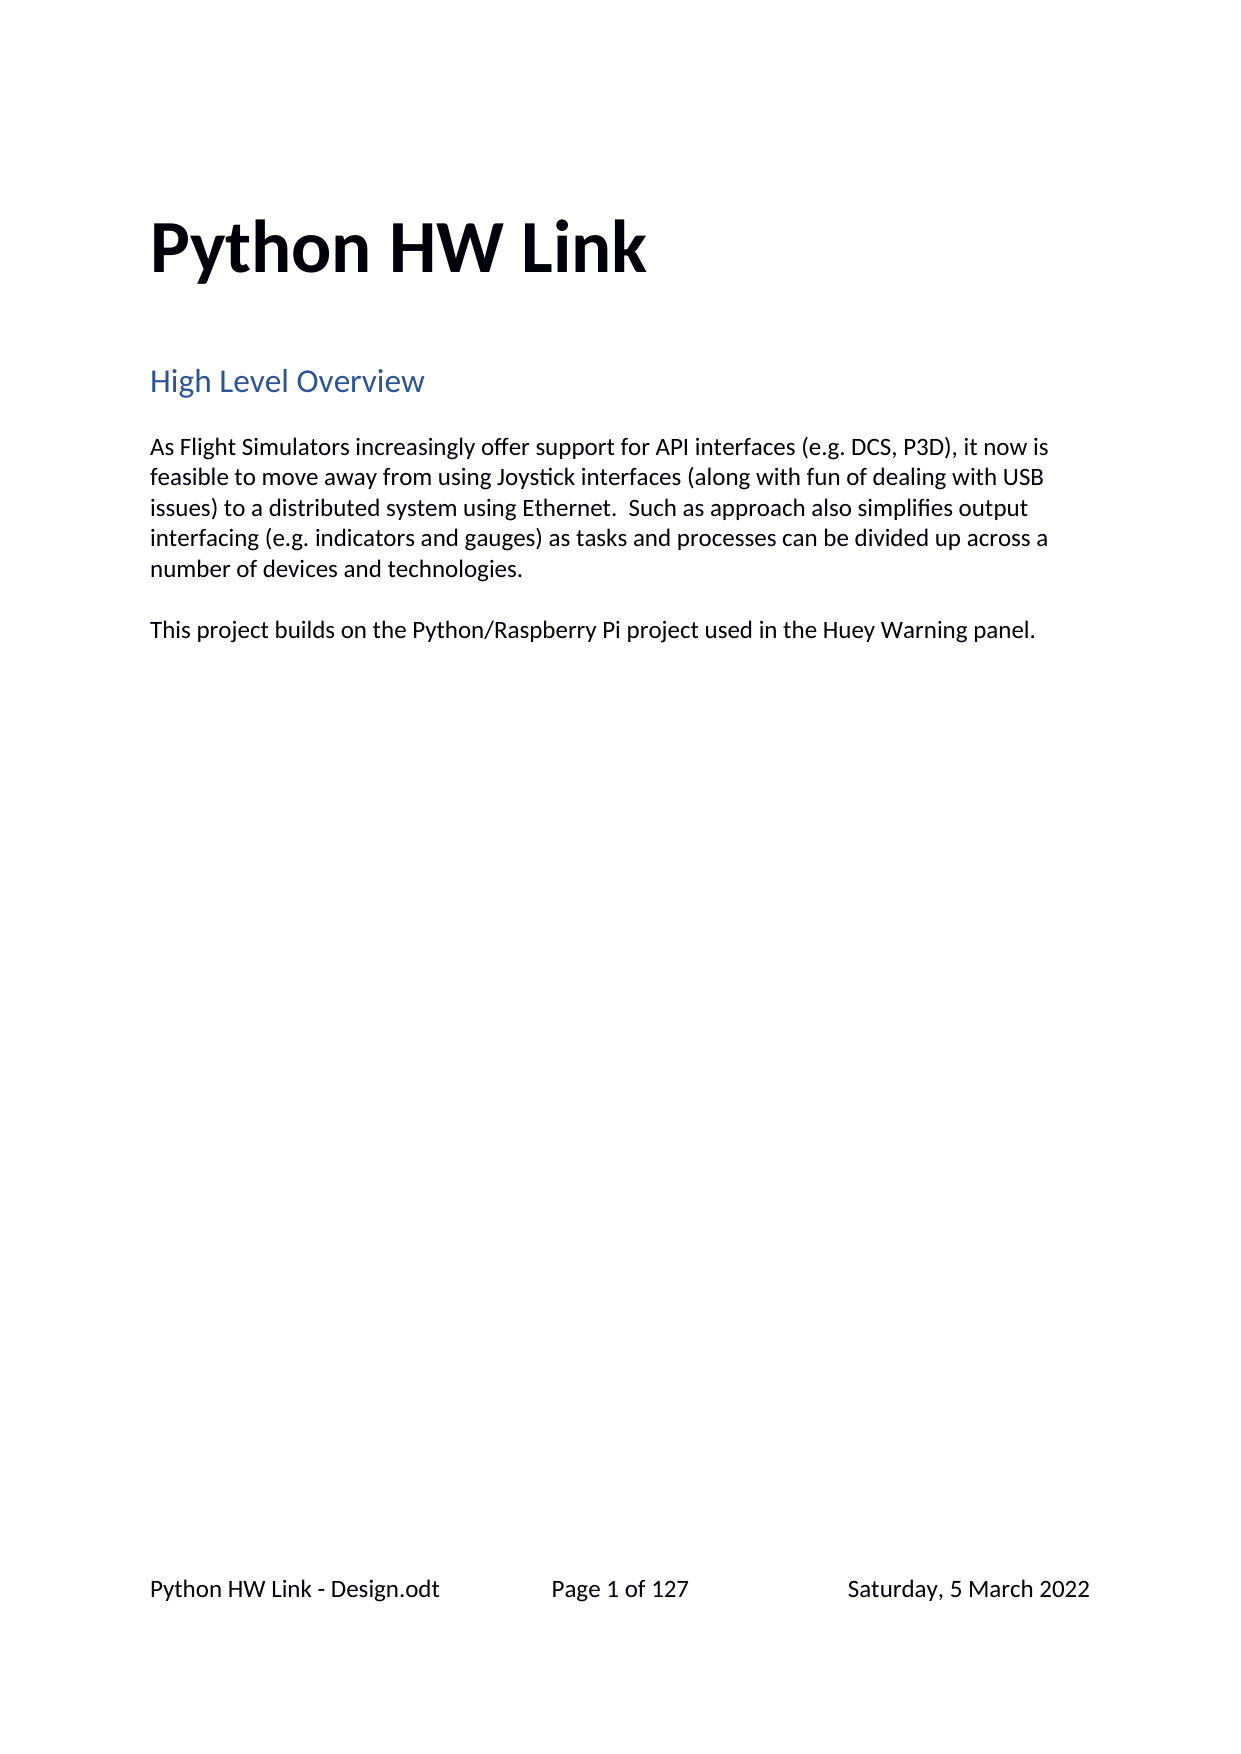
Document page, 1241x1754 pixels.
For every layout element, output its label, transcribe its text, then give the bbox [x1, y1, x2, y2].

text This project builds on the Python/Raspberry Pi project used in the Huey Warning panel. [150, 614, 1090, 644]
text As Flight Simulators increasingly offer support for API interfaces (e.g. DCS, P3D), it now is feasible to move away from using Joystick interfaces (along with fun of dealing with USB issues) to a distributed system using Ethernet. Such as approach also simplifies output interfacing (e.g. indicators and gauges) as tasks and processes can be divided up across a number of devices and technologies. [150, 431, 1090, 583]
subtitle High Level Overview [150, 359, 1090, 400]
title Python HW Link [150, 200, 1090, 292]
